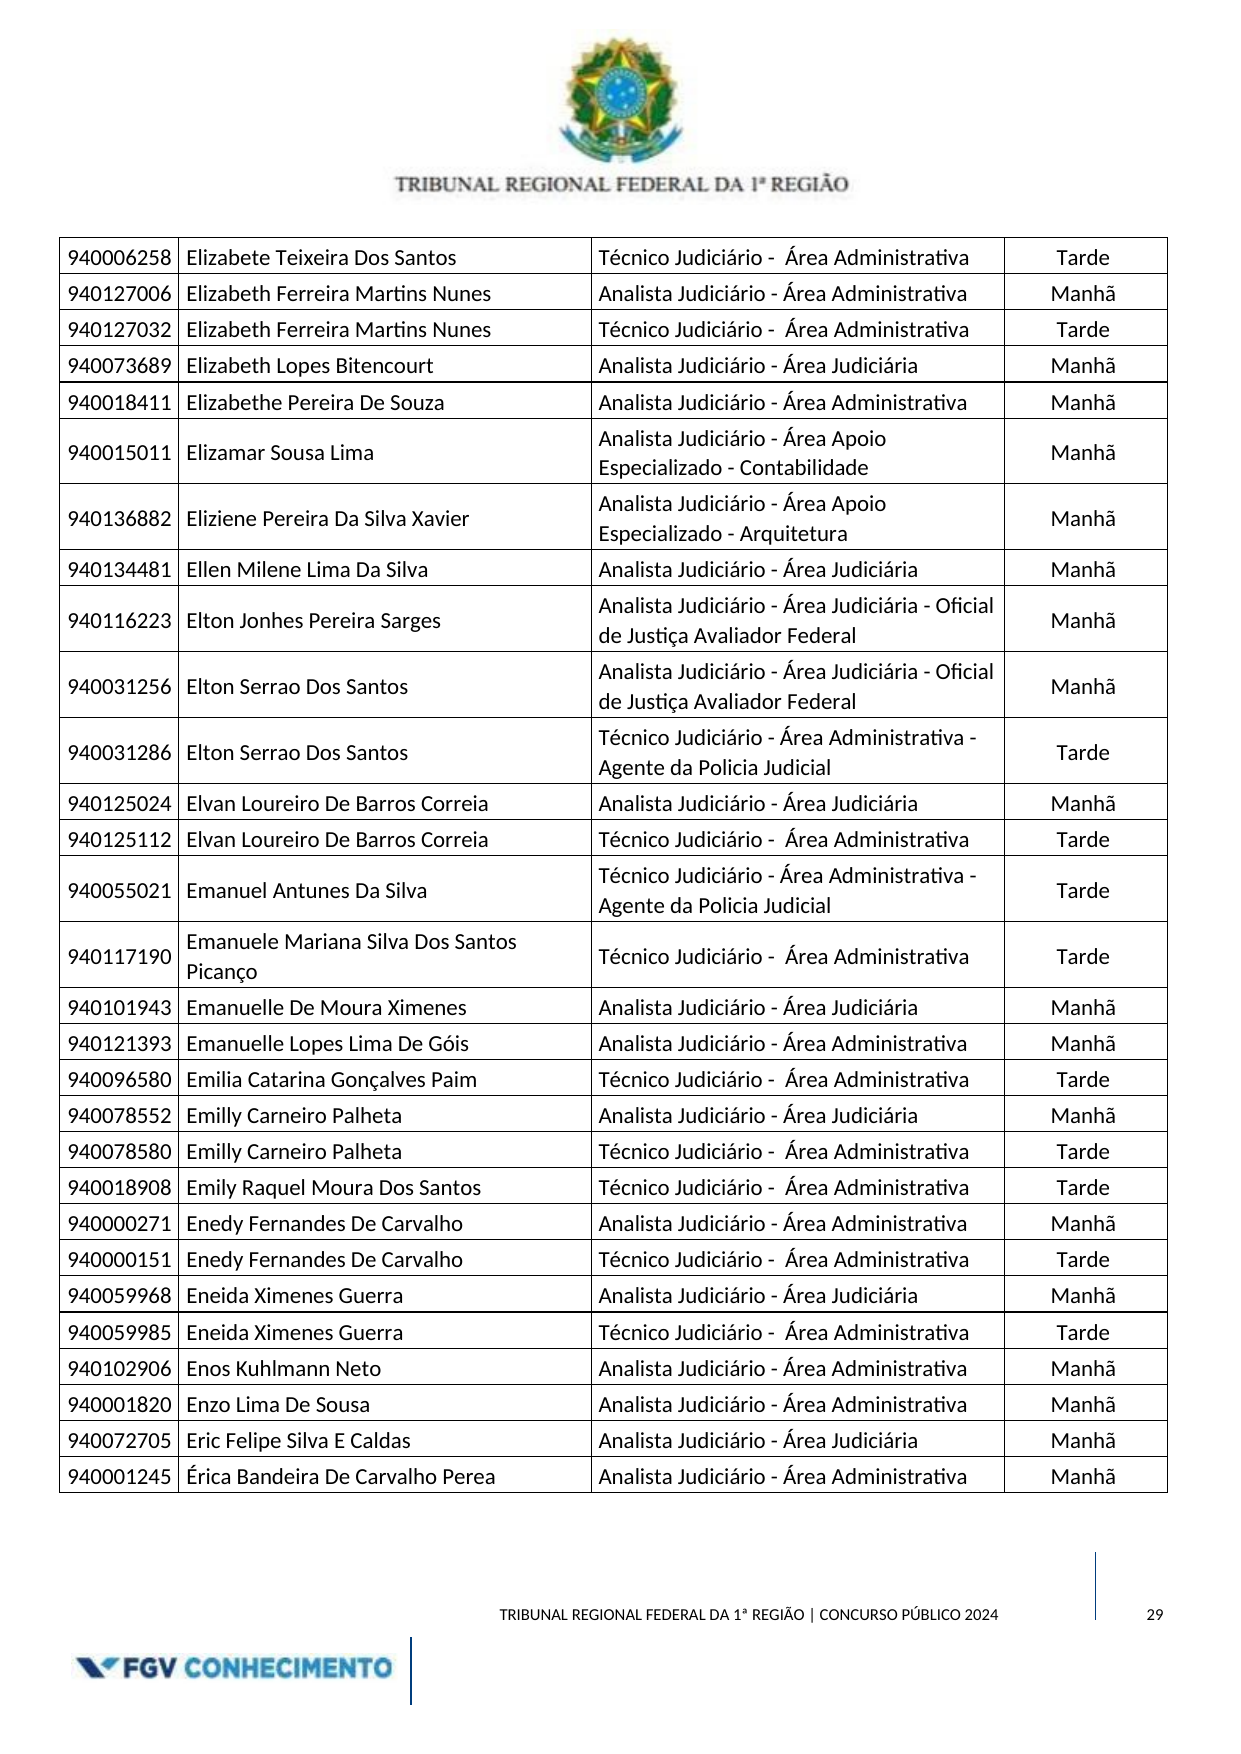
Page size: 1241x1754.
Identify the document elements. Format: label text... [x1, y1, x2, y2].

table_cell Emilly Carneiro Palheta [179, 1132, 591, 1167]
table_cell Elvan Loureiro De Barros Correia [179, 784, 591, 819]
table_cell 940096580 [60, 1060, 178, 1095]
table_cell Érica Bandeira De Carvalho Perea [179, 1457, 591, 1492]
table_cell Manhã [1005, 652, 1167, 717]
table_cell Analista Judiciário - Área Administrativa [592, 1457, 1004, 1492]
table_cell Elton Serrao Dos Santos [179, 652, 591, 717]
table_cell Emanuele Mariana Silva Dos Santos Picanço [179, 922, 591, 987]
table_cell 940059968 [60, 1276, 178, 1311]
table_cell Eliziene Pereira Da Silva Xavier [179, 484, 591, 549]
table_cell 940073689 [60, 346, 178, 381]
table_cell Analista Judiciário - Área Judiciária [592, 550, 1004, 585]
table_cell Tarde [1005, 1313, 1167, 1347]
table_cell Elvan Loureiro De Barros Correia [179, 820, 591, 855]
table_cell 940125024 [60, 784, 178, 819]
table_cell 940125112 [60, 820, 178, 855]
table_cell Analista Judiciário - Área Judiciária [592, 784, 1004, 819]
table_cell Analista Judiciário - Área Judiciária - Oficial de Justiça Avaliador Federal [592, 586, 1004, 651]
table_cell Elizabete Teixeira Dos Santos [179, 238, 591, 273]
table_cell Tarde [1005, 922, 1167, 987]
table_cell Analista Judiciário - Área Apoio Especializado - Contabilidade [592, 419, 1004, 483]
table_cell Manhã [1005, 274, 1167, 309]
table_cell Manhã [1005, 1024, 1167, 1059]
table_cell 940116223 [60, 586, 178, 651]
table_cell Emanuel Antunes Da Silva [179, 856, 591, 921]
table_cell Manhã [1005, 346, 1167, 381]
table_cell Elizamar Sousa Lima [179, 419, 591, 483]
table_cell Elizabeth Ferreira Martins Nunes [179, 274, 591, 309]
table_cell Manhã [1005, 1096, 1167, 1131]
table_cell Enos Kuhlmann Neto [179, 1349, 591, 1383]
table_cell 940102906 [60, 1349, 178, 1383]
table_cell Tarde [1005, 1240, 1167, 1275]
table_cell 940072705 [60, 1421, 178, 1456]
table_cell Analista Judiciário - Área Judiciária [592, 1096, 1004, 1131]
table_cell Eneida Ximenes Guerra [179, 1276, 591, 1311]
table_cell Técnico Judiciário - Área Administrativa [592, 1060, 1004, 1095]
table_cell 940134481 [60, 550, 178, 585]
table_cell Eneida Ximenes Guerra [179, 1313, 591, 1347]
table_cell Manhã [1005, 419, 1167, 483]
table_cell Emilia Catarina Gonçalves Paim [179, 1060, 591, 1095]
table_cell Elton Serrao Dos Santos [179, 718, 591, 783]
table_cell Enedy Fernandes De Carvalho [179, 1204, 591, 1239]
table_cell Tarde [1005, 718, 1167, 783]
table_cell Analista Judiciário - Área Administrativa [592, 1204, 1004, 1239]
table_cell Tarde [1005, 820, 1167, 855]
table_cell 940101943 [60, 988, 178, 1023]
table_cell Analista Judiciário - Área Apoio Especializado - Arquitetura [592, 484, 1004, 549]
table_cell 940015011 [60, 419, 178, 483]
table_cell 940136882 [60, 484, 178, 549]
table_cell Elizabeth Lopes Bitencourt [179, 346, 591, 381]
table_cell 940127006 [60, 274, 178, 309]
table_cell Técnico Judiciário - Área Administrativa [592, 1168, 1004, 1203]
table_cell Emanuelle De Moura Ximenes [179, 988, 591, 1023]
table_cell Técnico Judiciário - Área Administrativa [592, 238, 1004, 273]
table_cell Técnico Judiciário - Área Administrativa [592, 1313, 1004, 1347]
table_cell 940055021 [60, 856, 178, 921]
table_cell Analista Judiciário - Área Administrativa [592, 274, 1004, 309]
table_cell 940000151 [60, 1240, 178, 1275]
table_cell Tarde [1005, 1132, 1167, 1167]
table_cell Analista Judiciário - Área Judiciária [592, 1276, 1004, 1311]
table_cell Manhã [1005, 1421, 1167, 1456]
table_cell Manhã [1005, 1385, 1167, 1419]
table_cell 940059985 [60, 1313, 178, 1347]
table_cell Tarde [1005, 238, 1167, 273]
table_cell Manhã [1005, 1276, 1167, 1311]
table_cell 940001245 [60, 1457, 178, 1492]
table_cell Eric Felipe Silva E Caldas [179, 1421, 591, 1456]
table_cell 940000271 [60, 1204, 178, 1239]
table_cell Analista Judiciário - Área Judiciária [592, 1421, 1004, 1456]
table_cell Manhã [1005, 550, 1167, 585]
table_cell Manhã [1005, 383, 1167, 417]
table_cell Analista Judiciário - Área Judiciária - Oficial de Justiça Avaliador Federal [592, 652, 1004, 717]
table_cell 940078580 [60, 1132, 178, 1167]
table_cell Enzo Lima De Sousa [179, 1385, 591, 1419]
table_cell 940018411 [60, 383, 178, 417]
table_cell Tarde [1005, 1168, 1167, 1203]
table_cell Manhã [1005, 988, 1167, 1023]
table_cell Analista Judiciário - Área Administrativa [592, 383, 1004, 417]
table_cell Manhã [1005, 1204, 1167, 1239]
table_cell Manhã [1005, 484, 1167, 549]
table_cell Manhã [1005, 1457, 1167, 1492]
table_cell Analista Judiciário - Área Administrativa [592, 1024, 1004, 1059]
table_cell Enedy Fernandes De Carvalho [179, 1240, 591, 1275]
table_cell Emilly Carneiro Palheta [179, 1096, 591, 1131]
table_cell 940031256 [60, 652, 178, 717]
table_cell Tarde [1005, 856, 1167, 921]
table_cell 940078552 [60, 1096, 178, 1131]
table_cell Técnico Judiciário - Área Administrativa [592, 922, 1004, 987]
table_cell Elton Jonhes Pereira Sarges [179, 586, 591, 651]
table_cell Manhã [1005, 1349, 1167, 1383]
table_cell 940121393 [60, 1024, 178, 1059]
table_cell 940127032 [60, 310, 178, 345]
table_cell Manhã [1005, 586, 1167, 651]
table_cell Técnico Judiciário - Área Administrativa - Agente da Policia Judicial [592, 718, 1004, 783]
table_cell Analista Judiciário - Área Administrativa [592, 1349, 1004, 1383]
table_cell Analista Judiciário - Área Judiciária [592, 346, 1004, 381]
table_cell Elizabethe Pereira De Souza [179, 383, 591, 417]
table_cell 940001820 [60, 1385, 178, 1419]
table_cell Elizabeth Ferreira Martins Nunes [179, 310, 591, 345]
table_cell Tarde [1005, 310, 1167, 345]
table_cell 940117190 [60, 922, 178, 987]
table_cell Técnico Judiciário - Área Administrativa [592, 310, 1004, 345]
table_cell Analista Judiciário - Área Administrativa [592, 1385, 1004, 1419]
table_cell Técnico Judiciário - Área Administrativa - Agente da Policia Judicial [592, 856, 1004, 921]
table_cell 940018908 [60, 1168, 178, 1203]
table_cell Emanuelle Lopes Lima De Góis [179, 1024, 591, 1059]
table_cell 940006258 [60, 238, 178, 273]
table_cell Técnico Judiciário - Área Administrativa [592, 1132, 1004, 1167]
table_cell Emily Raquel Moura Dos Santos [179, 1168, 591, 1203]
table_cell Manhã [1005, 784, 1167, 819]
table_cell 940031286 [60, 718, 178, 783]
table_cell Analista Judiciário - Área Judiciária [592, 988, 1004, 1023]
table_cell Técnico Judiciário - Área Administrativa [592, 820, 1004, 855]
table_cell Ellen Milene Lima Da Silva [179, 550, 591, 585]
table_cell Técnico Judiciário - Área Administrativa [592, 1240, 1004, 1275]
table_cell Tarde [1005, 1060, 1167, 1095]
